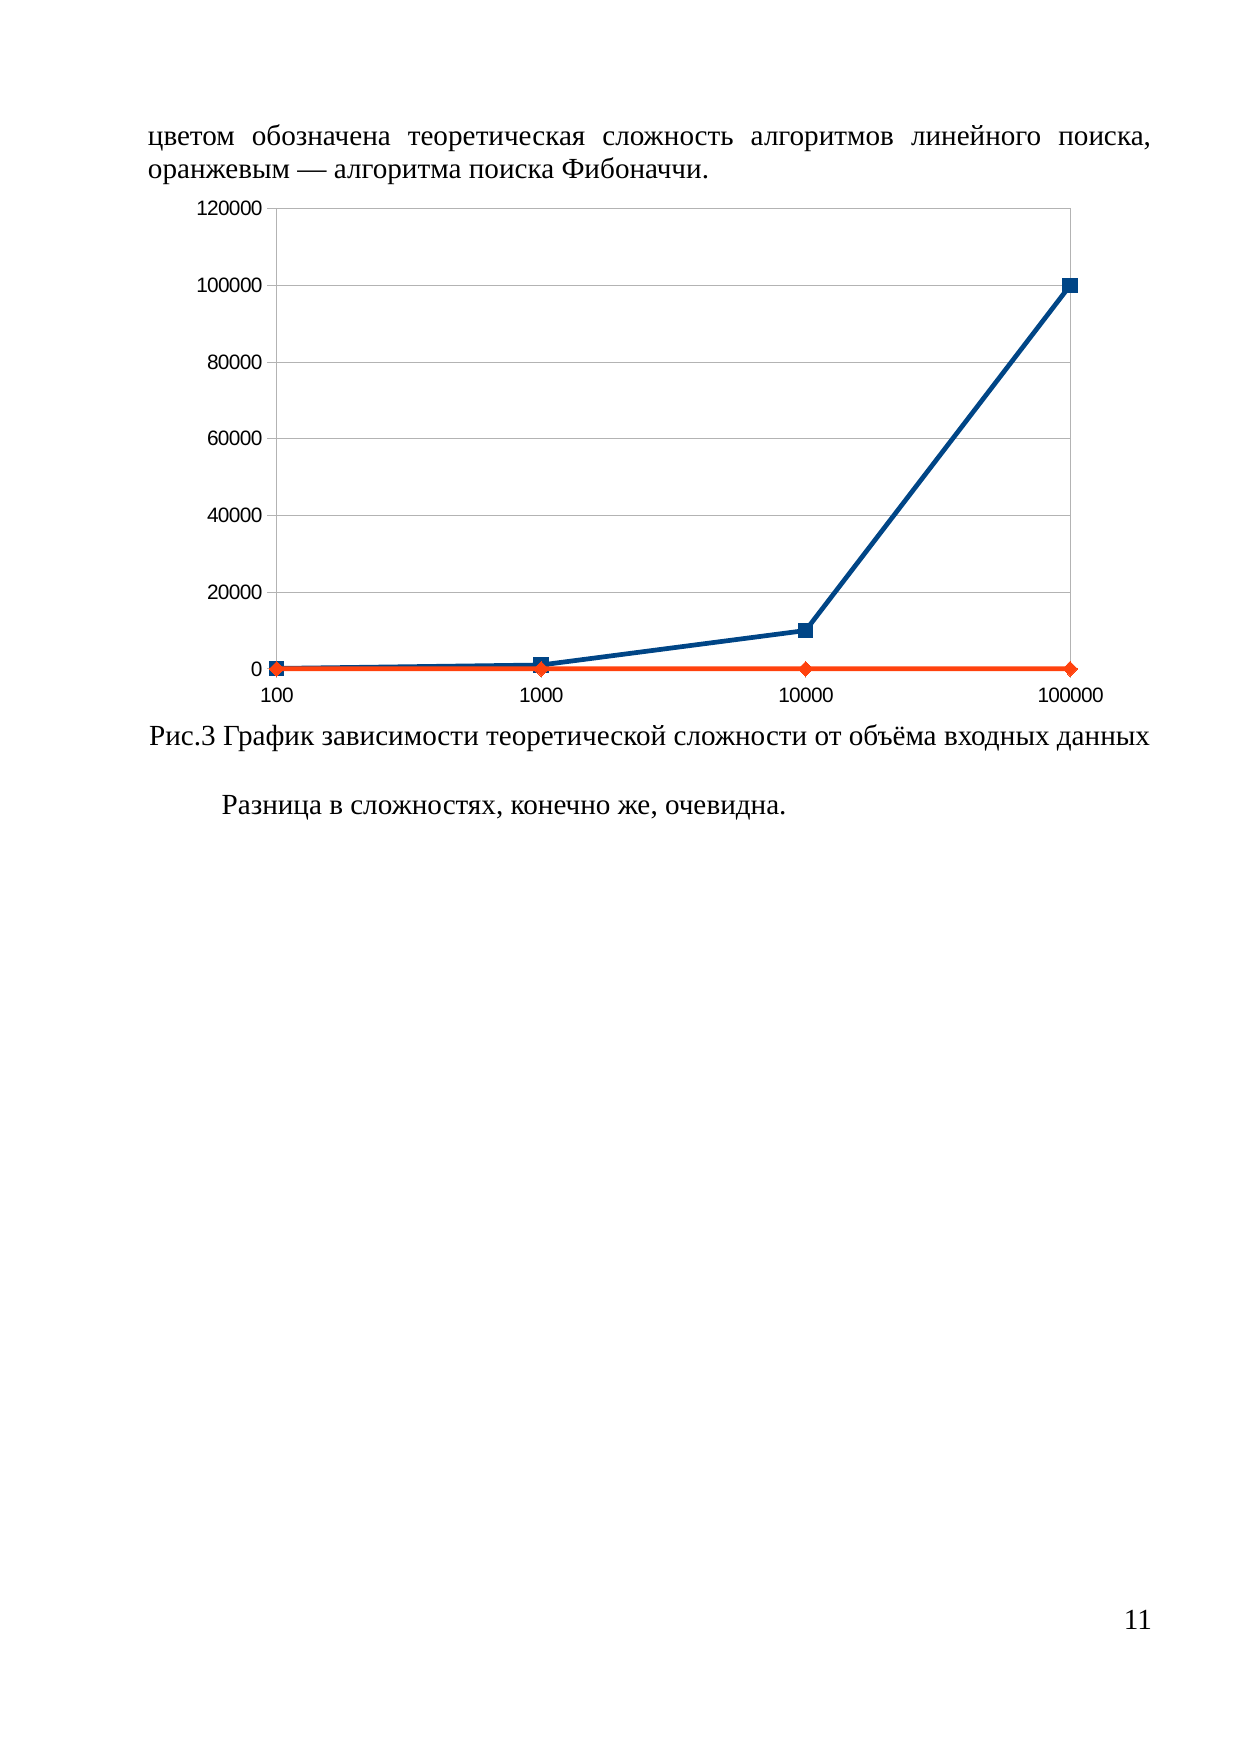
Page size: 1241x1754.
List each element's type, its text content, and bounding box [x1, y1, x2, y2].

text Разница в сложностях, конечно же, очевидна. [148, 787, 1152, 821]
text цветом обозначена теоретическая сложность алгоритмов линейного поиска, оранжевым — алгоритма поиска Фибоначчи. [148, 118, 1152, 185]
text Рис.3 График зависимости теоретической сложности от объёма входных данных [148, 186, 1152, 751]
